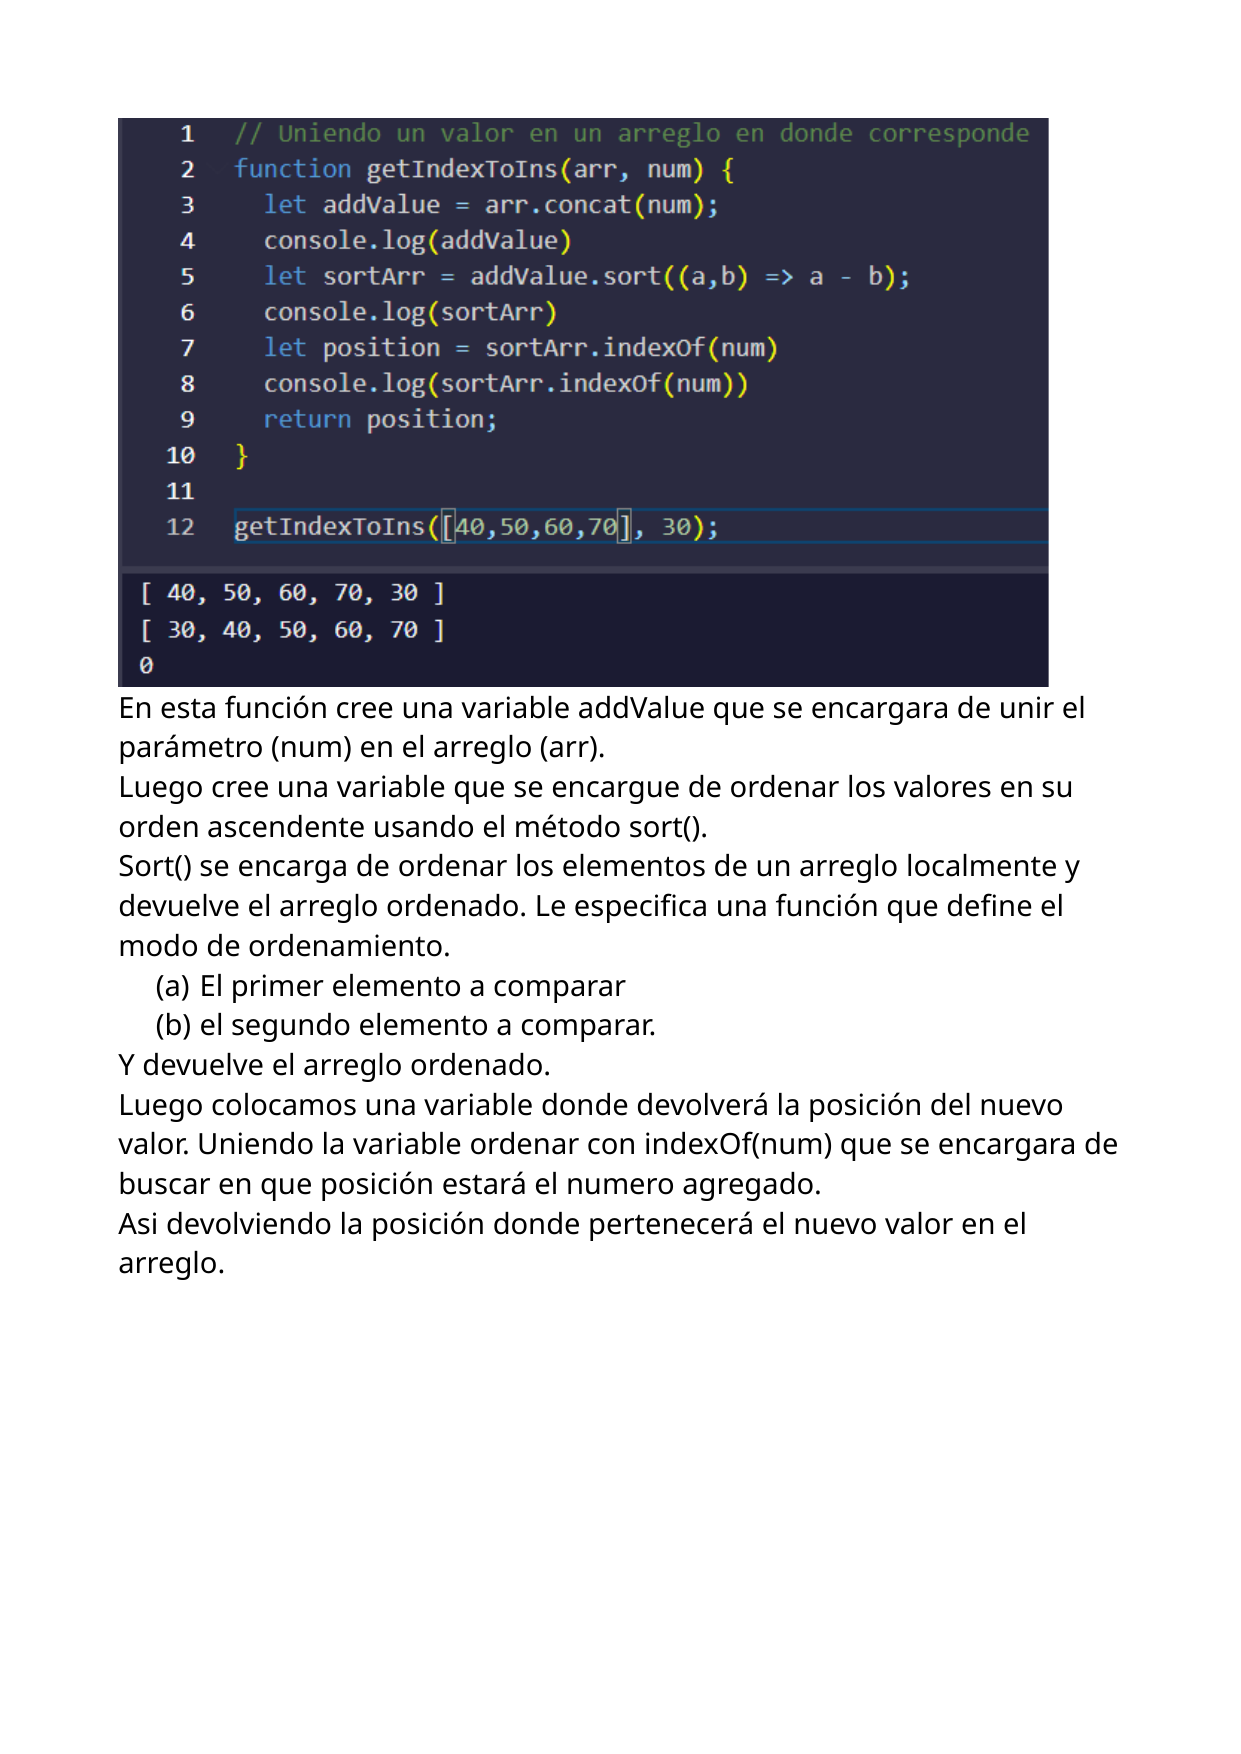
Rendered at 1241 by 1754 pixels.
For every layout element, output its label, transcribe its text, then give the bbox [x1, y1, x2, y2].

text Luego colocamos una variable donde devolverá la posición del nuevo valor. Uniendo la variable ordenar con indexOf(num) que se encargara de buscar en que posición estará el numero agregado. [118, 1084, 1122, 1203]
text Sort() se encarga de ordenar los elementos de un arreglo localmente y devuelve el arreglo ordenado. Le especifica una función que define el modo de ordenamiento. [118, 846, 1122, 965]
text Luego cree una variable que se encargue de ordenar los valores en su orden ascendente usando el método sort(). [118, 766, 1122, 846]
list el segundo elemento a comparar. [156, 1004, 1122, 1044]
text En esta función cree una variable addValue que se encargara de unir el parámetro (num) en el arreglo (arr). [118, 687, 1122, 766]
list El primer elemento a comparar [156, 965, 1122, 1004]
text Y devuelve el arreglo ordenado. [118, 1044, 1122, 1084]
text Asi devolviendo la posición donde pertenecerá el nuevo valor en el arreglo. [118, 1203, 1122, 1282]
